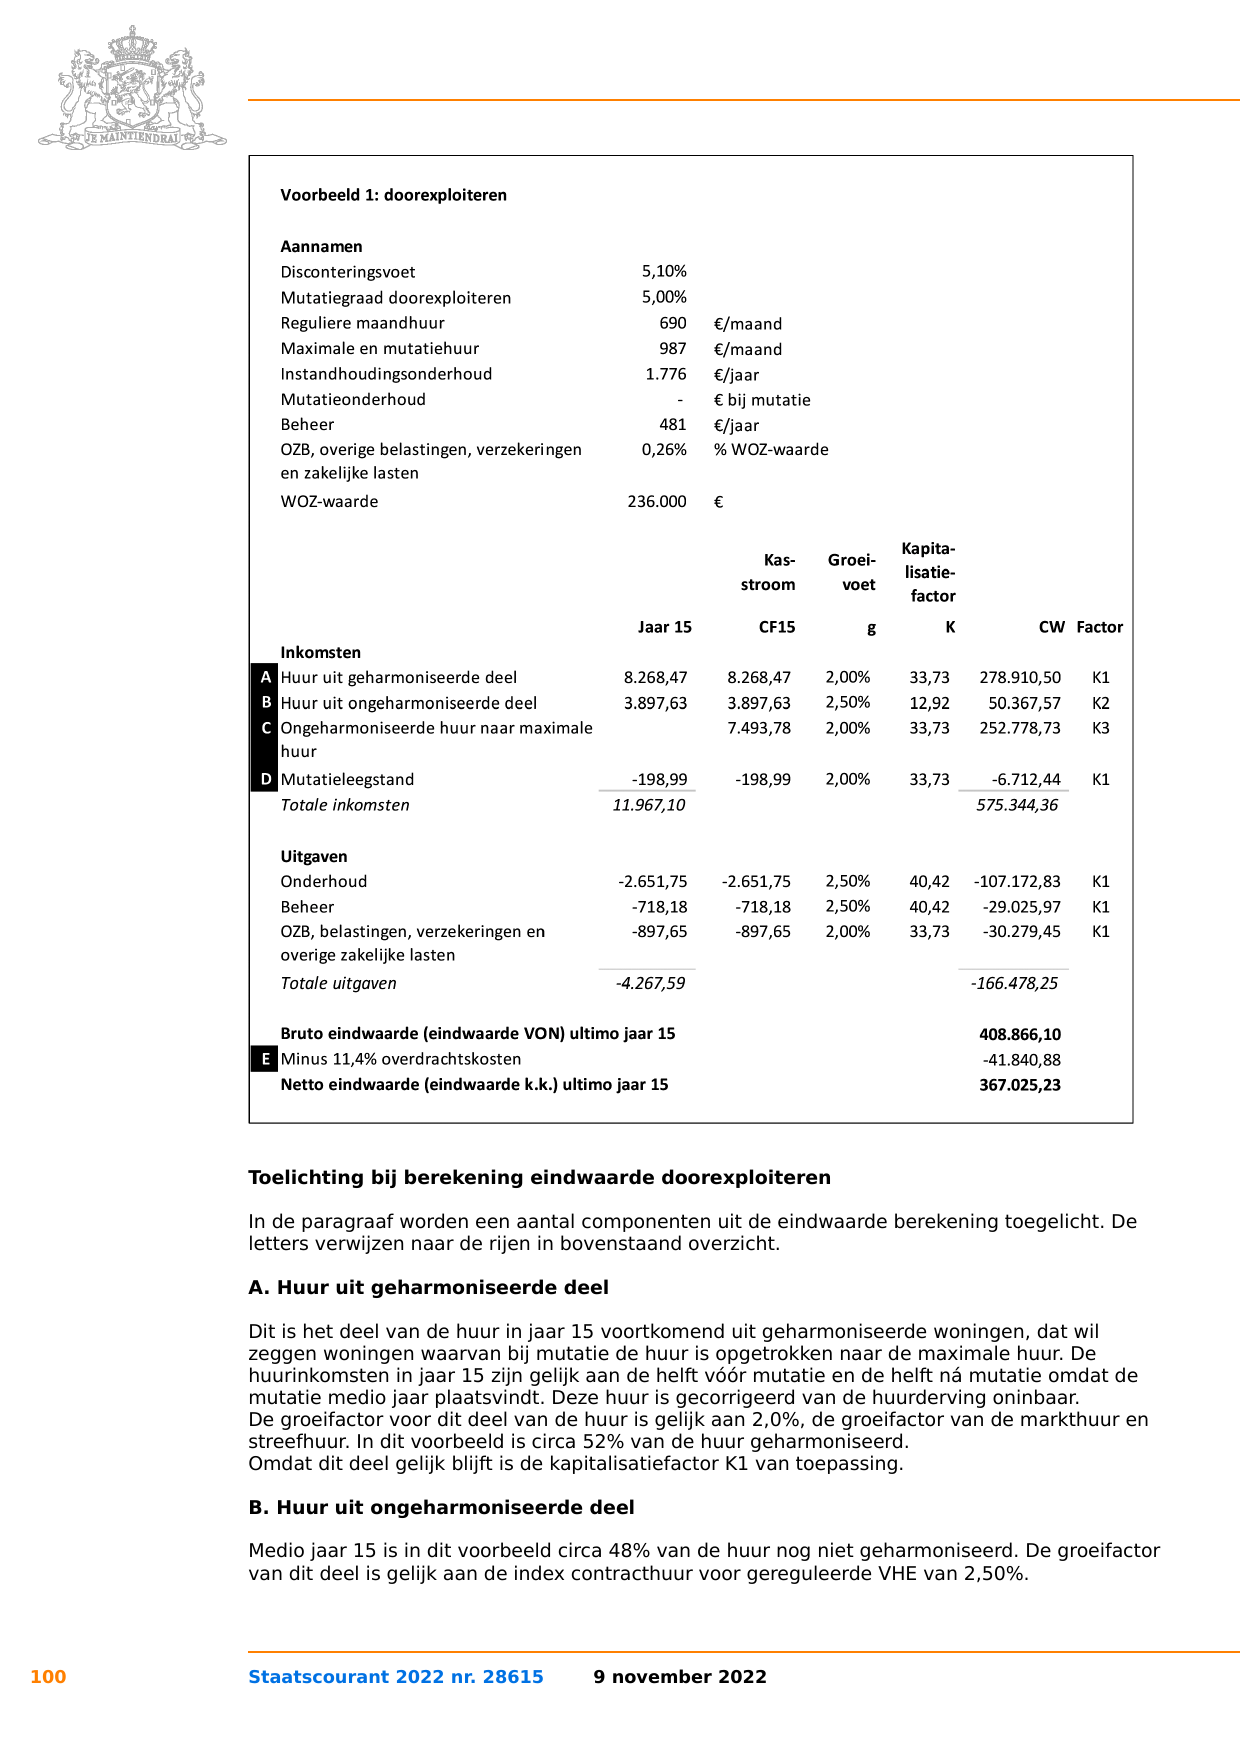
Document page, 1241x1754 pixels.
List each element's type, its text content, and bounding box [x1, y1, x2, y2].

text Omdat dit deel gelijk blijft is de kapitalisatiefactor K1 van toepassing. [248, 1453, 1163, 1475]
subtitle B. Huur uit ongeharmoniseerde deel [248, 1497, 1163, 1518]
subtitle Toelichting bij berekening eindwaarde doorexploiteren [248, 1167, 1163, 1189]
text In de paragraaf worden een aantal componenten uit de eindwaarde berekening toegelicht. De letters verwijzen naar de rijen in bovenstaand overzicht. [248, 1211, 1163, 1255]
text Dit is het deel van de huur in jaar 15 voortkomend uit geharmoniseerde woningen, dat wil zeggen woningen waarvan bij mutatie de huur is opgetrokken naar de maximale huur. De huurinkomsten in jaar 15 zijn gelijk aan de helft vóór mutatie en de helft ná mutatie omdat de mutatie medio jaar plaatsvindt. Deze huur is gecorrigeerd van de huurderving oninbaar. [248, 1321, 1163, 1409]
picture [38, 25, 227, 150]
picture [248, 155, 1134, 1124]
text De groeifactor voor dit deel van de huur is gelijk aan 2,0%, de groeifactor van de markthuur en streefhuur. In dit voorbeeld is circa 52% van de huur geharmoniseerd. [248, 1409, 1163, 1453]
text Medio jaar 15 is in dit voorbeeld circa 48% van de huur nog niet geharmoniseerd. De groeifactor van dit deel is gelijk aan de index contracthuur voor gereguleerde VHE van 2,50%. [248, 1540, 1163, 1584]
subtitle A. Huur uit geharmoniseerde deel [248, 1277, 1163, 1299]
